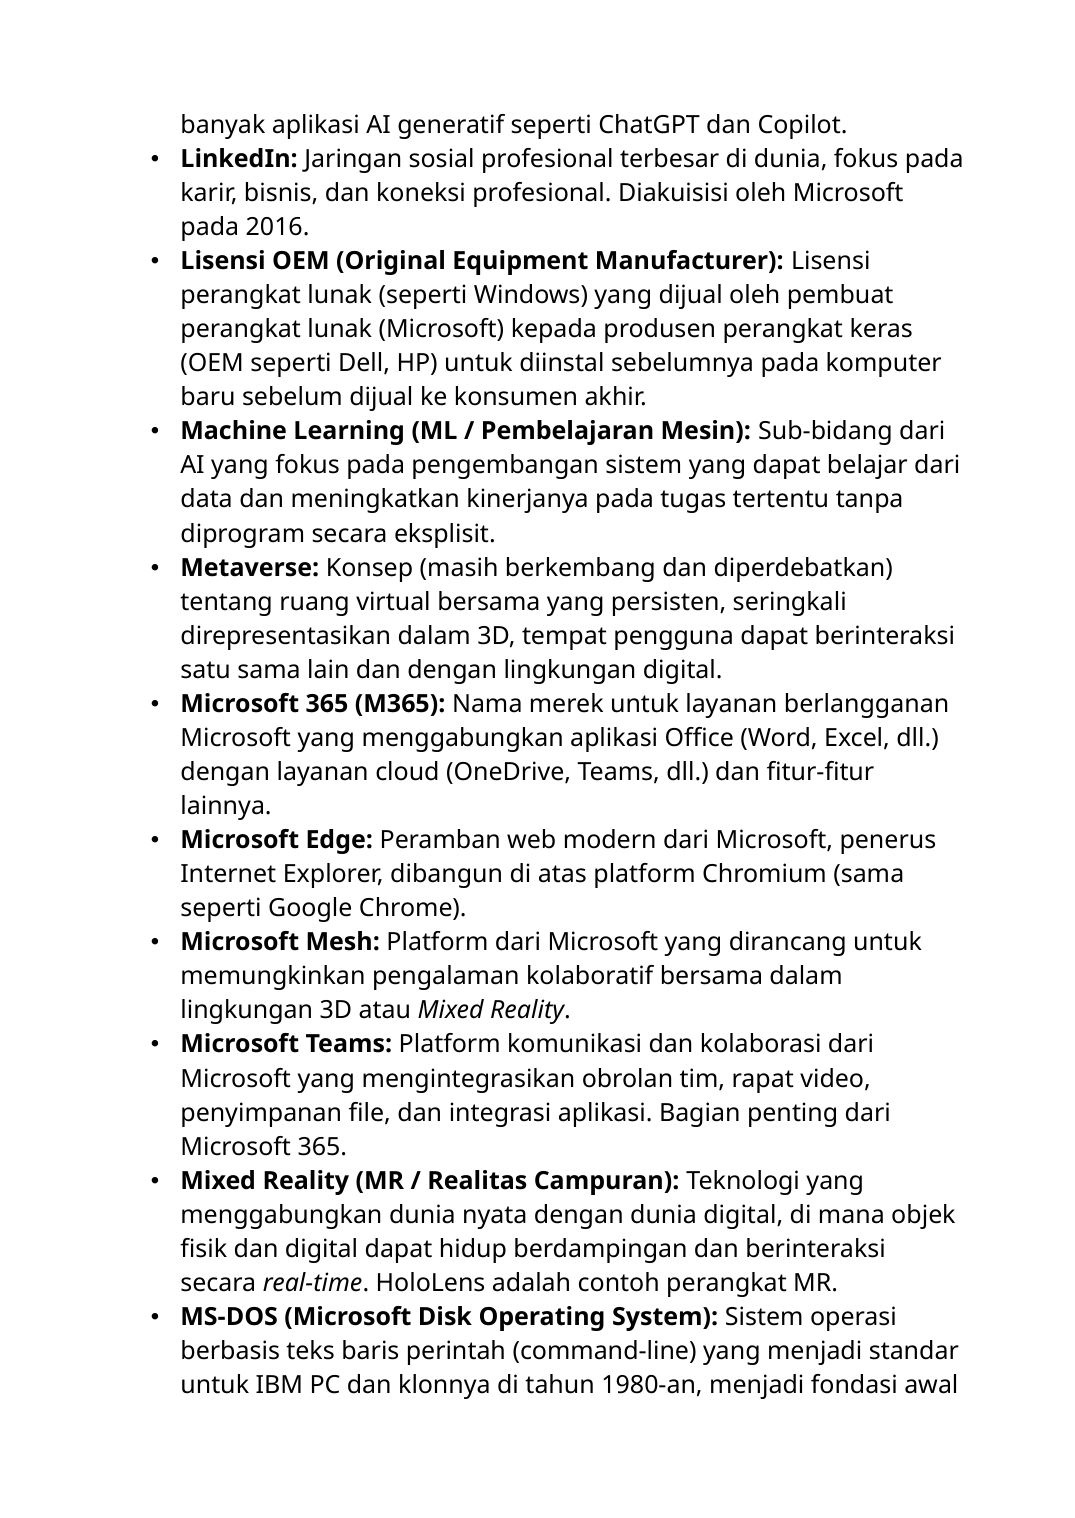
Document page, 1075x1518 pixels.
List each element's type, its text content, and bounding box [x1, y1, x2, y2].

list MS-DOS (Microsoft Disk Operating System): Sistem operasi berbasis teks baris perintah (command-line) yang menjadi standar untuk IBM PC dan klonnya di tahun 1980-an, menjadi fondasi awal [151, 1299, 968, 1401]
list Metaverse: Konsep (masih berkembang dan diperdebatkan) tentang ruang virtual bersama yang persisten, seringkali direpresentasikan dalam 3D, tempat pengguna dapat berinteraksi satu sama lain dan dengan lingkungan digital. [151, 549, 968, 686]
list Machine Learning (ML / Pembelajaran Mesin): Sub-bidang dari AI yang fokus pada pengembangan sistem yang dapat belajar dari data dan meningkatkan kinerjanya pada tugas tertentu tanpa diprogram secara eksplisit. [151, 413, 968, 549]
list banyak aplikasi AI generatif seperti ChatGPT dan Copilot. [151, 106, 968, 141]
list Microsoft Teams: Platform komunikasi dan kolaborasi dari Microsoft yang mengintegrasikan obrolan tim, rapat video, penyimpanan file, dan integrasi aplikasi. Bagian penting dari Microsoft 365. [151, 1026, 968, 1162]
list Mixed Reality (MR / Realitas Campuran): Teknologi yang menggabungkan dunia nyata dengan dunia digital, di mana objek fisik dan digital dapat hidup berdampingan dan berinteraksi secara real-time. HoloLens adalah contoh perangkat MR. [151, 1162, 968, 1299]
list Lisensi OEM (Original Equipment Manufacturer): Lisensi perangkat lunak (seperti Windows) yang dijual oleh pembuat perangkat lunak (Microsoft) kepada produsen perangkat keras (OEM seperti Dell, HP) untuk diinstal sebelumnya pada komputer baru sebelum dijual ke konsumen akhir. [151, 243, 968, 413]
list Microsoft Edge: Peramban web modern dari Microsoft, penerus Internet Explorer, dibangun di atas platform Chromium (sama seperti Google Chrome). [151, 822, 968, 924]
list LinkedIn: Jaringan sosial profesional terbesar di dunia, fokus pada karir, bisnis, dan koneksi profesional. Diakuisisi oleh Microsoft pada 2016. [151, 141, 968, 243]
list Microsoft Mesh: Platform dari Microsoft yang dirancang untuk memungkinkan pengalaman kolaboratif bersama dalam lingkungan 3D atau Mixed Reality. [151, 924, 968, 1026]
list Microsoft 365 (M365): Nama merek untuk layanan berlangganan Microsoft yang menggabungkan aplikasi Office (Word, Excel, dll.) dengan layanan cloud (OneDrive, Teams, dll.) dan fitur-fitur lainnya. [151, 686, 968, 822]
